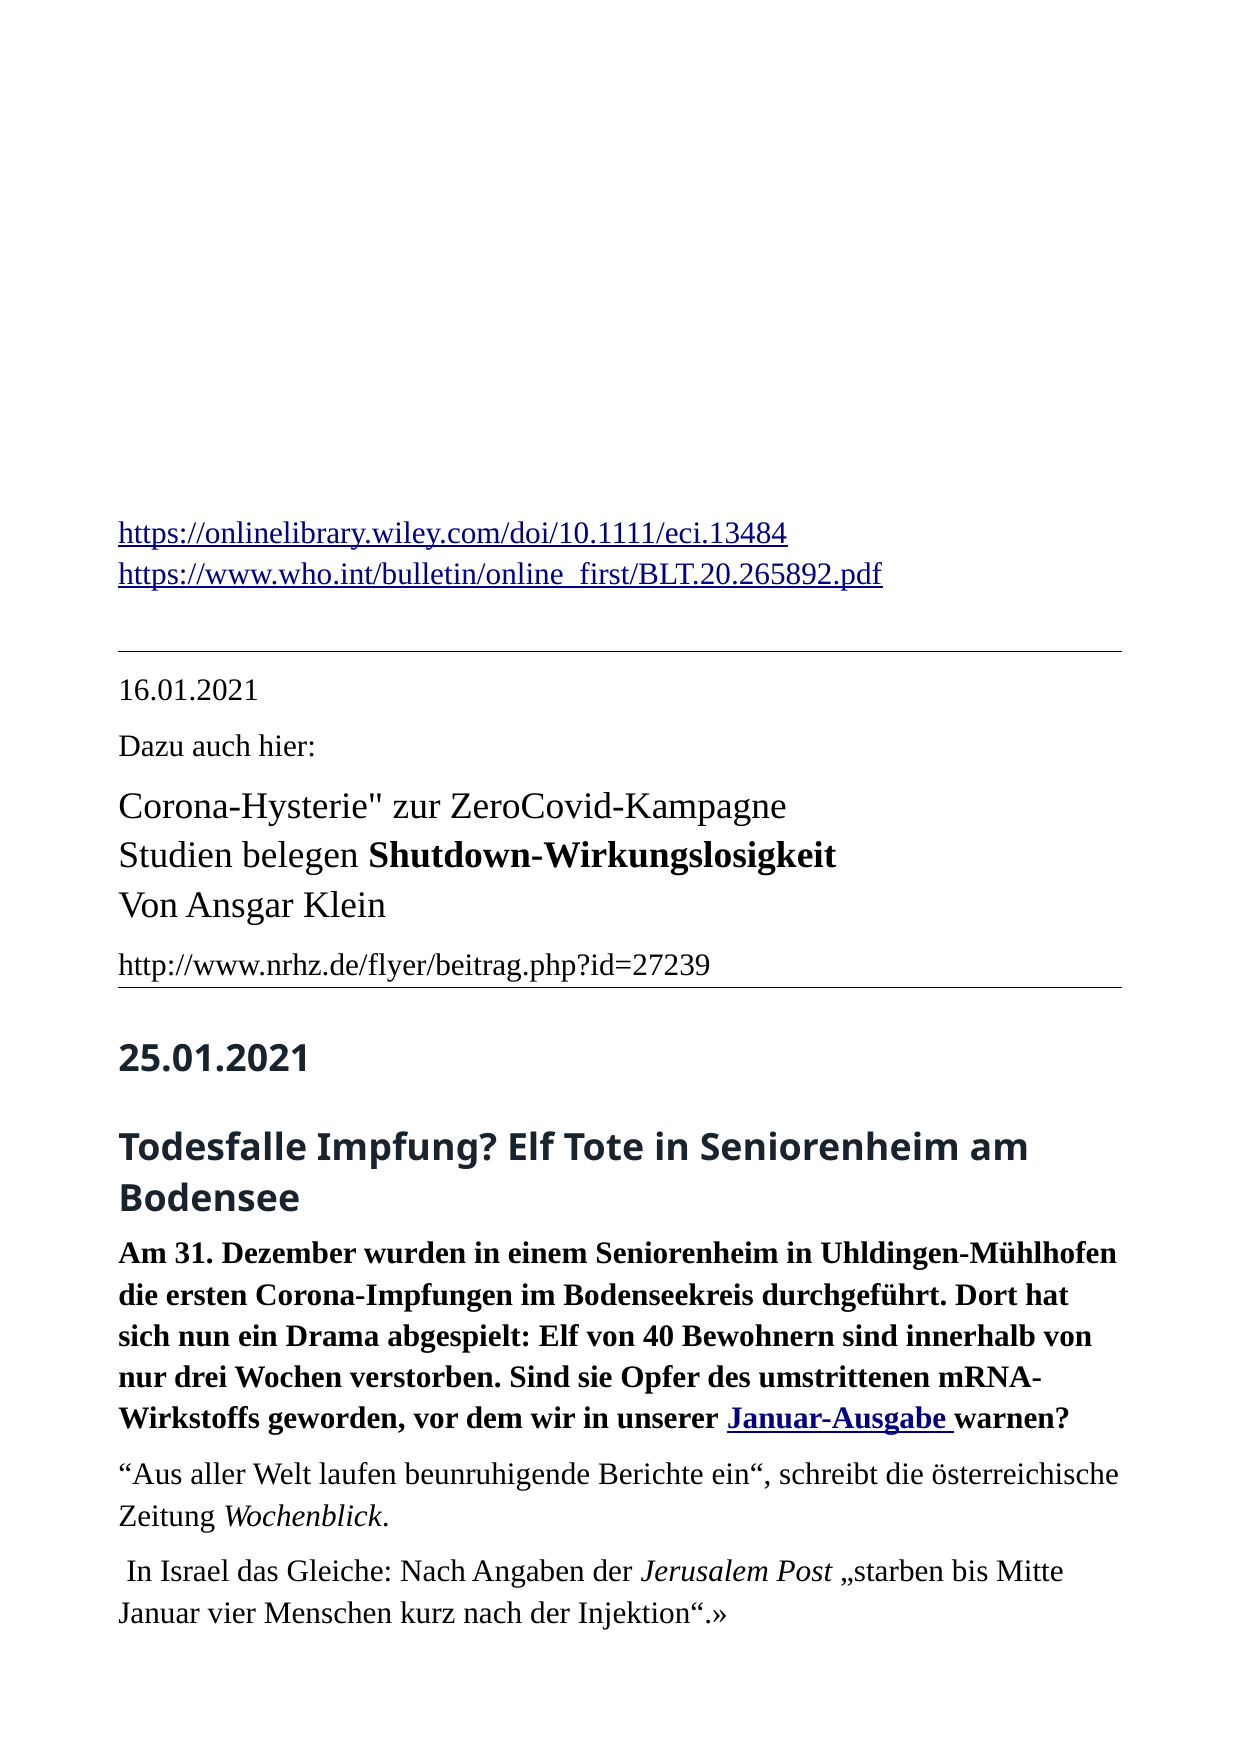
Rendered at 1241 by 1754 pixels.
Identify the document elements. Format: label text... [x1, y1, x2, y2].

text 16.01.2021 [118, 671, 1122, 707]
text “Aus aller Welt laufen beunruhigende Berichte ein“, schreibt die österreichische Zeitung Wochenblick. [118, 1456, 1122, 1533]
subtitle Todesfalle Impfung? Elf Tote in Seniorenheim am Bodensee [118, 1120, 1122, 1222]
text Dazu auch hier: [118, 727, 1122, 763]
text http://www.nrhz.de/flyer/beitrag.php?id=27239 [118, 946, 1122, 987]
text https://onlinelibrary.wiley.com/doi/10.1111/eci.13484 https://www.who.int/bulletin/online_first/BLT.20.265892.pdf [118, 514, 1122, 591]
text Am 31. Dezember wurden in einem Seniorenheim in Uhldingen-Mühlhofen die ersten Corona-Impfungen im Bodenseekreis durchgeführt. Dort hat sich nun ein Drama abgespielt: Elf von 40 Bewohnern sind innerhalb von nur drei Wochen verstorben. Sind sie Opfer des umstrittenen mRNA-Wirkstoffs geworden, vor dem wir in unserer Januar-Ausgabe warnen? [118, 1235, 1122, 1436]
text In Israel das Gleiche: Nach Angaben der Jerusalem Post „starben bis Mitte Januar vier Menschen kurz nach der Injektion“.» [118, 1553, 1122, 1630]
subtitle 25.01.2021 [118, 1032, 1122, 1083]
text Corona-Hysterie" zur ZeroCovid-Kampagne Studien belegen Shutdown-Wirkungslosigkeit Von Ansgar Klein [118, 783, 1122, 925]
